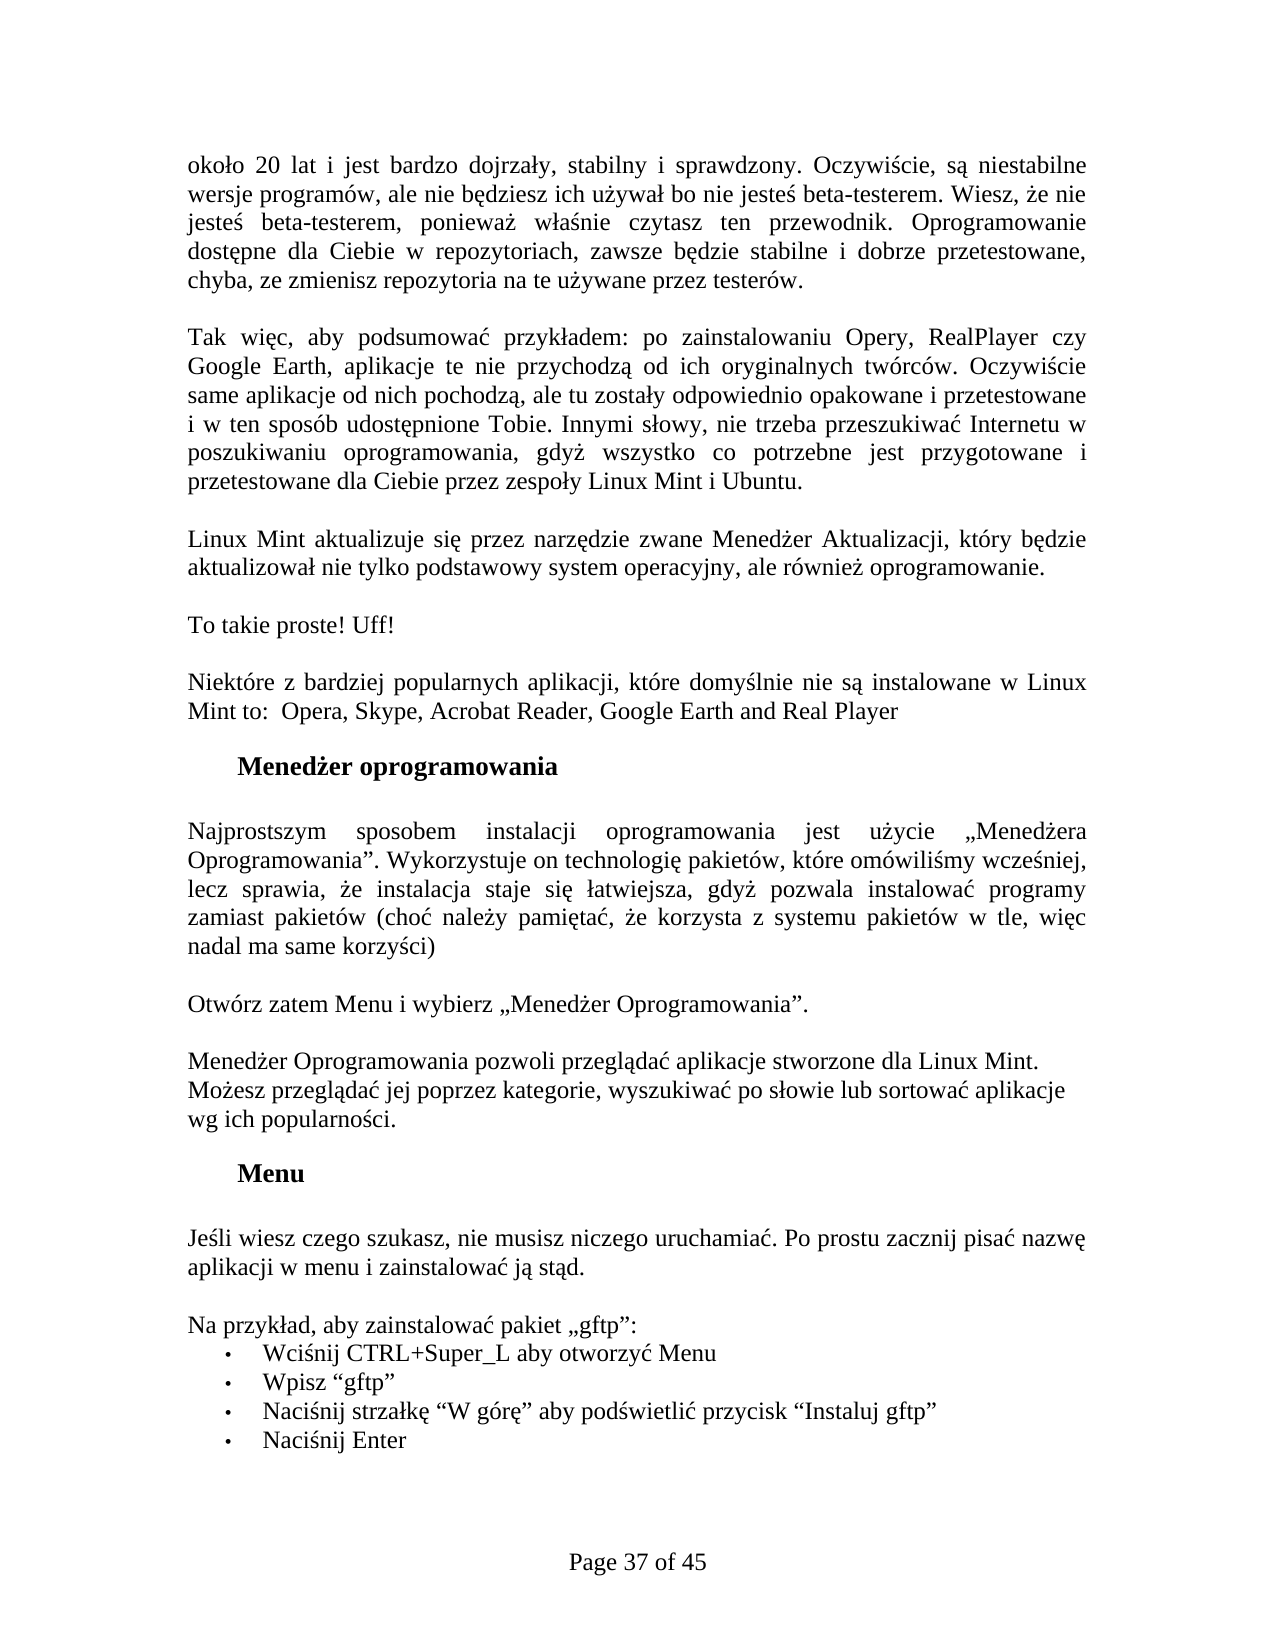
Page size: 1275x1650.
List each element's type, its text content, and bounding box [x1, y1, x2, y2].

list Naciśnij Enter [225, 1425, 1087, 1453]
text Tak więc, aby podsumować przykładem: po zainstalowaniu Opery, RealPlayer czy Google Earth, aplikacje te nie przychodzą od ich oryginalnych twórców. Oczywiście same aplikacje od nich pochodzą, ale tu zostały odpowiednio opakowane i przetestowane i w ten sposób udostępnione Tobie. Innymi słowy, nie trzeba przeszukiwać Internetu w poszukiwaniu oprogramowania, gdyż wszystko co potrzebne jest przygotowane i przetestowane dla Ciebie przez zespoły Linux Mint i Ubuntu. [187, 322, 1087, 495]
text około 20 lat i jest bardzo dojrzały, stabilny i sprawdzony. Oczywiście, są niestabilne wersje programów, ale nie będziesz ich używał bo nie jesteś beta-testerem. Wiesz, że nie jesteś beta-testerem, ponieważ właśnie czytasz ten przewodnik. Oprogramowanie dostępne dla Ciebie w repozytoriach, zawsze będzie stabilne i dobrze przetestowane, chyba, ze zmienisz repozytoria na te używane przez testerów. [187, 150, 1087, 294]
text Menedżer Oprogramowania pozwoli przeglądać aplikacje stworzone dla Linux Mint. Możesz przeglądać jej poprzez kategorie, wyszukiwać po słowie lub sortować aplikacje wg ich popularności. [187, 1046, 1087, 1132]
text Linux Mint aktualizuje się przez narzędzie zwane Menedżer Aktualizacji, który będzie aktualizował nie tylko podstawowy system operacyjny, ale również oprogramowanie. [187, 524, 1087, 581]
text Najprostszym sposobem instalacji oprogramowania jest użycie „Menedżera Oprogramowania”. Wykorzystuje on technologię pakietów, które omówiliśmy wcześniej, lecz sprawia, że instalacja staje się łatwiejsza, gdyż pozwala instalować programy zamiast pakietów (choć należy pamiętać, że korzysta z systemu pakietów w tle, więc nadal ma same korzyści) [187, 816, 1087, 960]
list Wpisz “gftp” [225, 1367, 1087, 1396]
subtitle Menu [187, 1157, 1087, 1188]
text Otwórz zatem Menu i wybierz „Menedżer Oprogramowania”. [187, 989, 1087, 1017]
list Wciśnij CTRL+Super_L aby otworzyć Menu [225, 1338, 1087, 1367]
text Jeśli wiesz czego szukasz, nie musisz niczego uruchamiać. Po prostu zacznij pisać nazwę aplikacji w menu i zainstalować ją stąd. [187, 1223, 1087, 1281]
subtitle Menedżer oprogramowania [187, 750, 1087, 781]
text To takie proste! Uff! [187, 610, 1087, 639]
list Naciśnij strzałkę “W górę” aby podświetlić przycisk “Instaluj gftp” [225, 1396, 1087, 1425]
